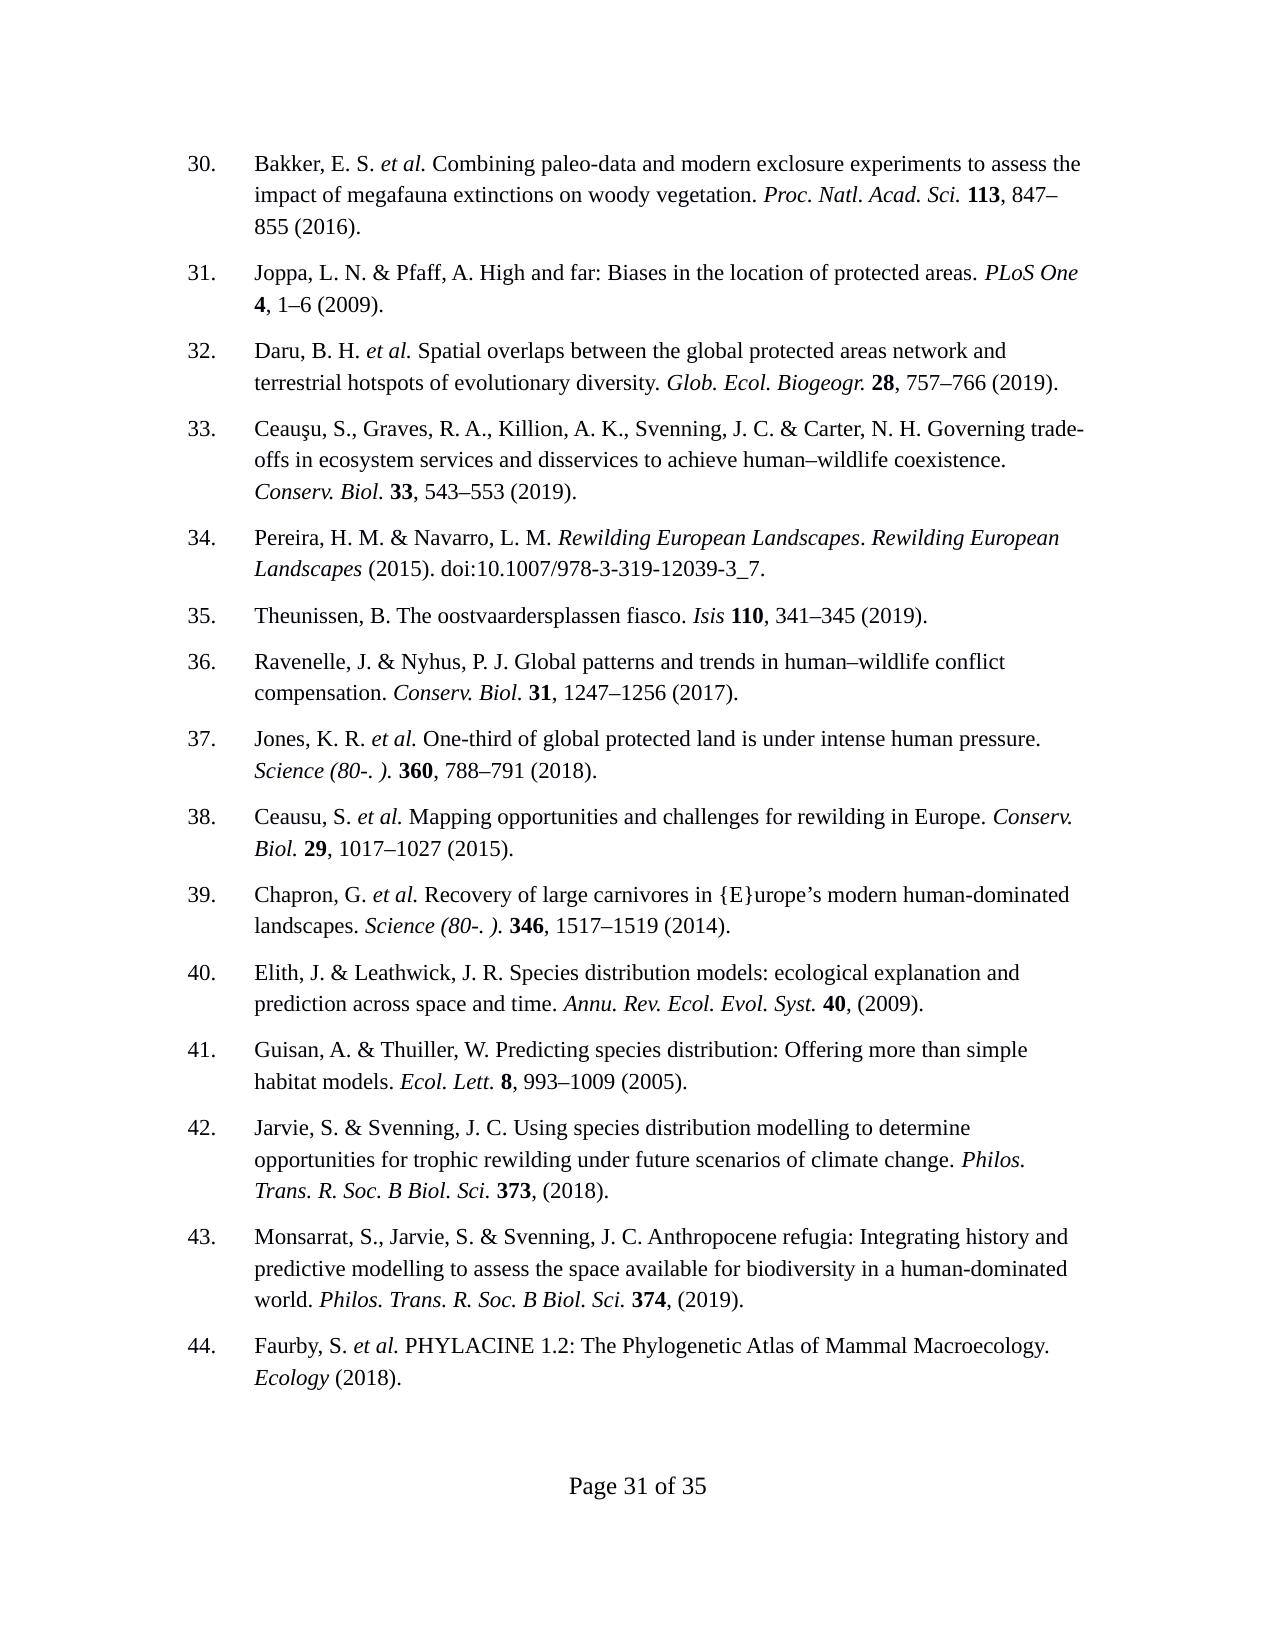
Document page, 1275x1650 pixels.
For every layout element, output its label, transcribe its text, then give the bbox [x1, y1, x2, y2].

text 39. Chapron, G. et al. Recovery of large carnivores in {E}urope’s modern human-dominated landscapes. Science (80-. ). 346, 1517–1519 (2014). [187, 881, 1087, 939]
text 40. Elith, J. & Leathwick, J. R. Species distribution models: ecological explanation and prediction across space and time. Annu. Rev. Ecol. Evol. Syst. 40, (2009). [187, 959, 1087, 1017]
text 44. Faurby, S. et al. PHYLACINE 1.2: The Phylogenetic Atlas of Mammal Macroecology. Ecology (2018). [187, 1333, 1087, 1391]
text 41. Guisan, A. & Thuiller, W. Predicting species distribution: Offering more than simple habitat models. Ecol. Lett. 8, 993–1009 (2005). [187, 1036, 1087, 1094]
text 43. Monsarrat, S., Jarvie, S. & Svenning, J. C. Anthropocene refugia: Integrating history and predictive modelling to assess the space available for biodiversity in a human-dominated world. Philos. Trans. R. Soc. B Biol. Sci. 374, (2019). [187, 1223, 1087, 1313]
text 36. Ravenelle, J. & Nyhus, P. J. Global patterns and trends in human–wildlife conflict compensation. Conserv. Biol. 31, 1247–1256 (2017). [187, 648, 1087, 706]
text 30. Bakker, E. S. et al. Combining paleo-data and modern exclosure experiments to assess the impact of megafauna extinctions on woody vegetation. Proc. Natl. Acad. Sci. 113, 847–855 (2016). [187, 150, 1087, 239]
text 38. Ceausu, S. et al. Mapping opportunities and challenges for rewilding in Europe. Conserv. Biol. 29, 1017–1027 (2015). [187, 803, 1087, 861]
text 31. Joppa, L. N. & Pfaff, A. High and far: Biases in the location of protected areas. PLoS One 4, 1–6 (2009). [187, 259, 1087, 317]
text 34. Pereira, H. M. & Navarro, L. M. Rewilding European Landscapes. Rewilding European Landscapes (2015). doi:10.1007/978-3-319-12039-3_7. [187, 524, 1087, 582]
text 33. Ceauşu, S., Graves, R. A., Killion, A. K., Svenning, J. C. & Carter, N. H. Governing trade-offs in ecosystem services and disservices to achieve human–wildlife coexistence. Conserv. Biol. 33, 543–553 (2019). [187, 415, 1087, 504]
text 42. Jarvie, S. & Svenning, J. C. Using species distribution modelling to determine opportunities for trophic rewilding under future scenarios of climate change. Philos. Trans. R. Soc. B Biol. Sci. 373, (2018). [187, 1114, 1087, 1203]
text 37. Jones, K. R. et al. One-third of global protected land is under intense human pressure. Science (80-. ). 360, 788–791 (2018). [187, 726, 1087, 783]
text 32. Daru, B. H. et al. Spatial overlaps between the global protected areas network and terrestrial hotspots of evolutionary diversity. Glob. Ecol. Biogeogr. 28, 757–766 (2019). [187, 337, 1087, 395]
text 35. Theunissen, B. The oostvaardersplassen fiasco. Isis 110, 341–345 (2019). [187, 602, 1087, 628]
